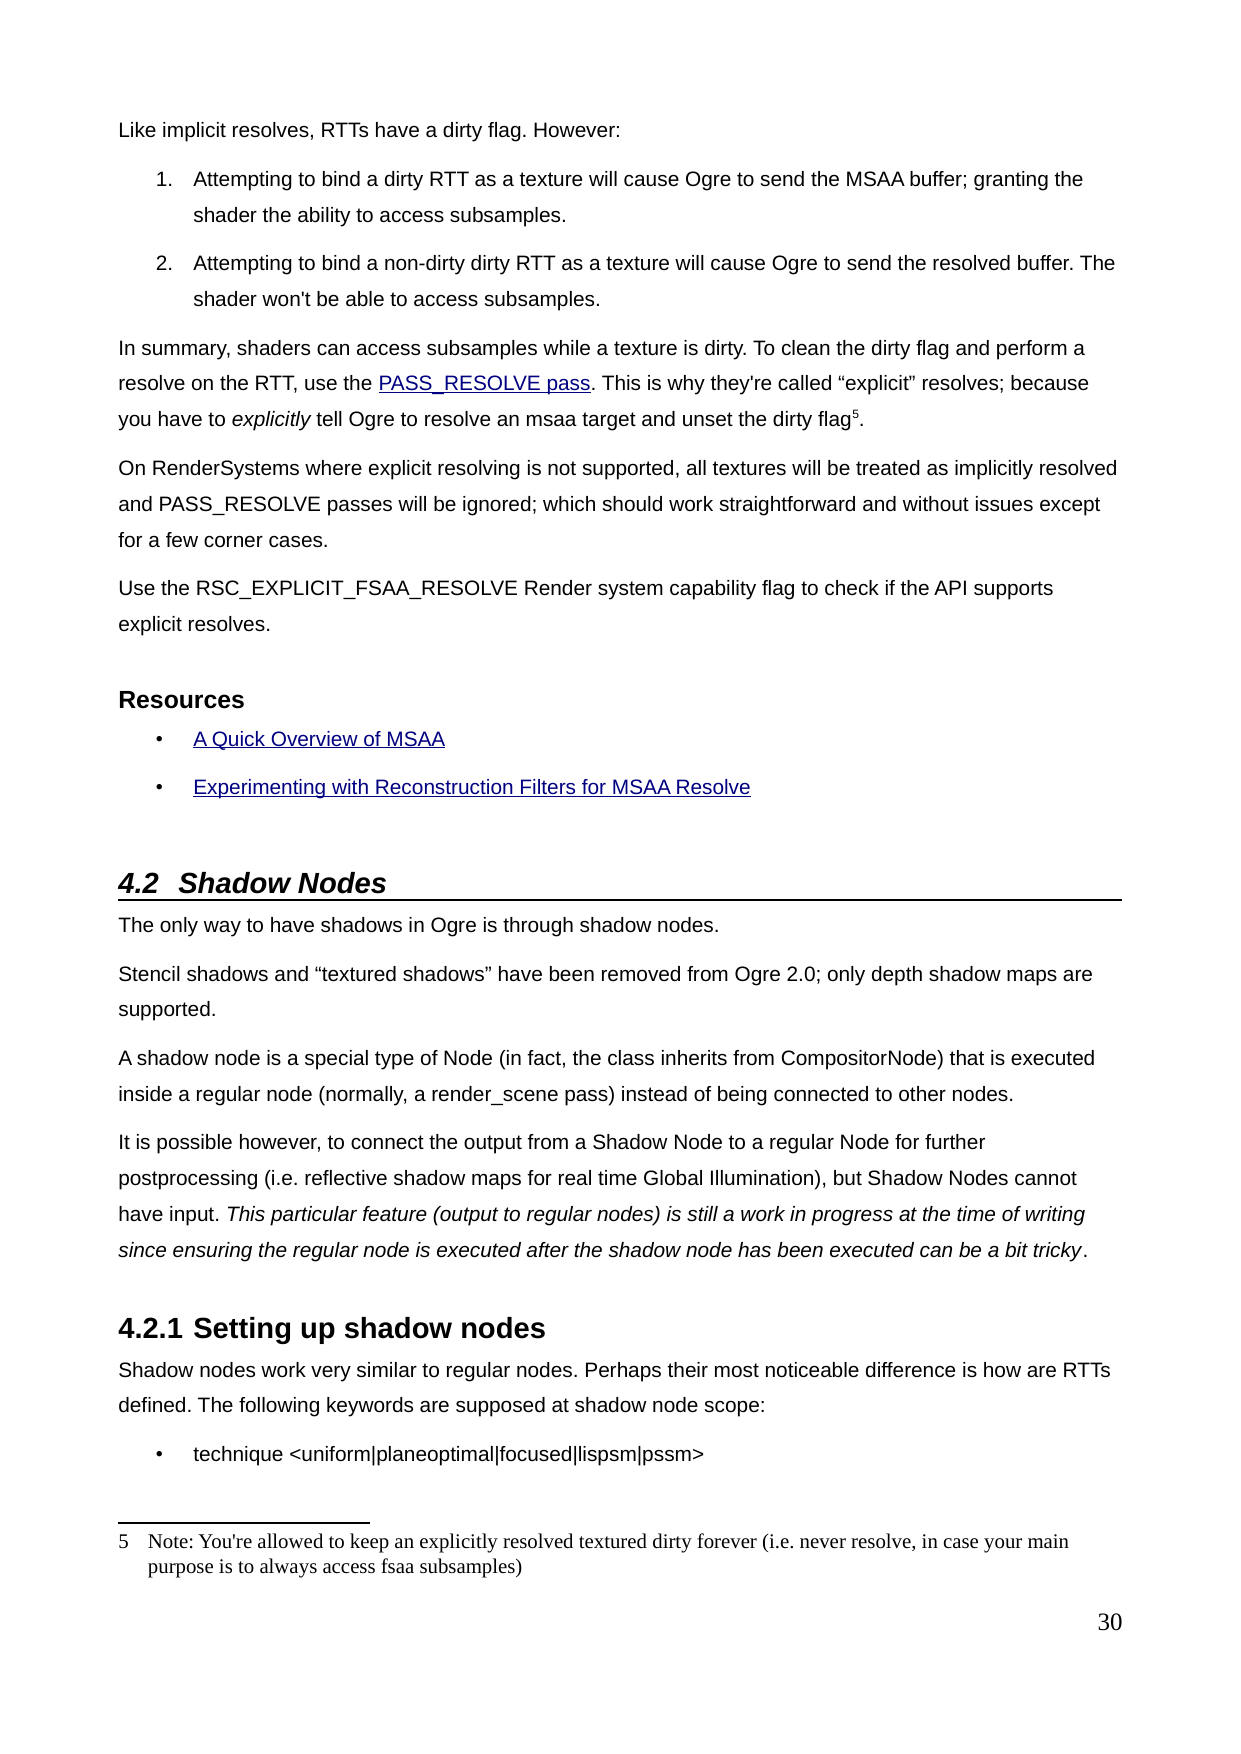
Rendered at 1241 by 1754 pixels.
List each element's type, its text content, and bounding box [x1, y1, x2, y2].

text Like implicit resolves, RTTs have a dirty flag. However: [118, 118, 1122, 142]
text Note: You're allowed to keep an explicitly resolved textured dirty forever (i.e. never resolve, in case your main purpose is to always access fsaa subsamples) [118, 1529, 1122, 1578]
text It is possible however, to connect the output from a Shadow Node to a regular Node for further postprocessing (i.e. reflective shadow maps for real time Global Illumination), but Shadow Nodes cannot have input. This particular feature (output to regular nodes) is still a work in progress at the time of writing since ensuring the regular node is executed after the shadow node has been executed can be a bit tricky. [118, 1130, 1122, 1262]
list Attempting to bind a non-dirty dirty RTT as a texture will cause Ogre to send the resolved buffer. The shader won't be able to access subsamples. [156, 251, 1122, 311]
text A shadow node is a special type of Node (in fact, the class inherits from CompositorNode) that is executed inside a regular node (normally, a render_scene pass) instead of being connected to other nodes. [118, 1046, 1122, 1106]
subtitle Setting up shadow nodes [118, 1311, 1122, 1345]
subtitle Shadow Nodes [118, 866, 1122, 899]
list technique <uniform|planeoptimal|focused|lispsm|pssm> [156, 1442, 1122, 1466]
text Stencil shadows and “textured shadows” have been removed from Ogre 2.0; only depth shadow maps are supported. [118, 961, 1122, 1021]
text The only way to have shadows in Ogre is through shadow nodes. [118, 913, 1122, 937]
list Attempting to bind a dirty RTT as a texture will cause Ogre to send the MSAA buffer; granting the shader the ability to access subsamples. [156, 167, 1122, 226]
text On RenderSystems where explicit resolving is not supported, all textures will be treated as implicitly resolved and PASS_RESOLVE passes will be ignored; which should work straightforward and without issues except for a few corner cases. [118, 456, 1122, 551]
text Use the RSC_EXPLICIT_FSAA_RESOLVE Render system capability flag to check if the API supports explicit resolves. [118, 576, 1122, 636]
text Shadow nodes work very similar to regular nodes. Perhaps their most noticeable difference is how are RTTs defined. The following keywords are supposed at shadow node scope: [118, 1357, 1122, 1417]
list Experimenting with Reconstruction Filters for MSAA Resolve [156, 775, 1122, 799]
text In summary, shaders can access subsamples while a texture is dirty. To clean the dirty flag and perform a resolve on the RTT, use the PASS_RESOLVE pass. This is why they're called “explicit” resolves; because you have to explicitly tell Ogre to resolve an msaa target and unset the dirty flag. [118, 335, 1122, 431]
subtitle Resources [118, 685, 1122, 714]
list A Quick Overview of MSAA [156, 726, 1122, 750]
